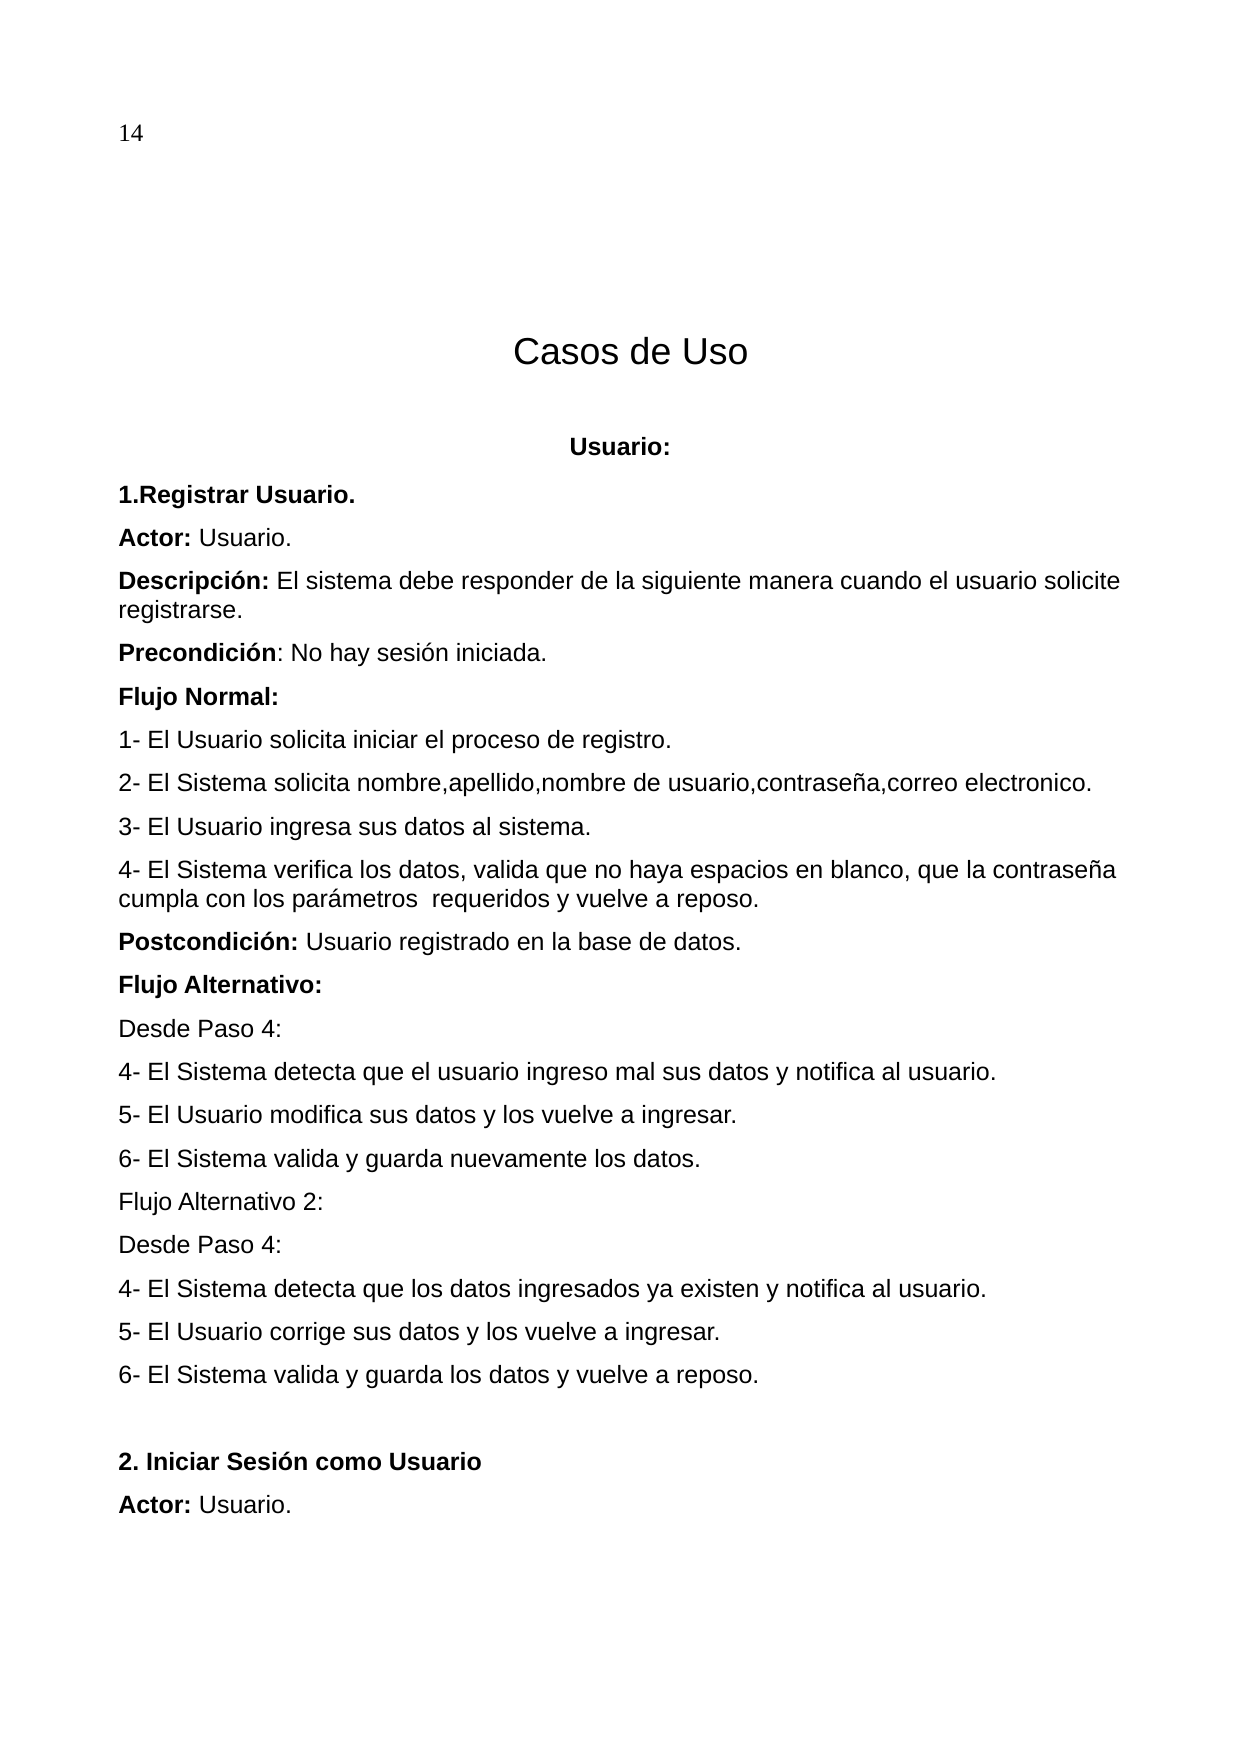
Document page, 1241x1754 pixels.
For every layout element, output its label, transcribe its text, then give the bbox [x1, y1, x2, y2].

text 2- El Sistema solicita nombre,apellido,nombre de usuario,contraseña,correo electronico. [118, 768, 1122, 797]
text Usuario: [118, 432, 1122, 461]
text Desde Paso 4: [118, 1231, 1122, 1259]
text 2. Iniciar Sesión como Usuario [118, 1447, 1122, 1476]
text 5- El Usuario modifica sus datos y los vuelve a ingresar. [118, 1101, 1122, 1129]
text 4- El Sistema verifica los datos, valida que no haya espacios en blanco, que la contraseña cumpla con los parámetros requeridos y vuelve a reposo. [118, 855, 1122, 913]
text 5- El Usuario corrige sus datos y los vuelve a ingresar. [118, 1317, 1122, 1346]
text Postcondición: Usuario registrado en la base de datos. [118, 927, 1122, 956]
text Flujo Alternativo 2: [118, 1187, 1122, 1216]
text 4- El Sistema detecta que los datos ingresados ya existen y notifica al usuario. [118, 1274, 1122, 1303]
text 4- El Sistema detecta que el usuario ingreso mal sus datos y notifica al usuario. [118, 1057, 1122, 1086]
text 6- El Sistema valida y guarda nuevamente los datos. [118, 1144, 1122, 1173]
text 6- El Sistema valida y guarda los datos y vuelve a reposo. [118, 1361, 1122, 1389]
text Flujo Alternativo: [118, 971, 1122, 999]
text 1- El Usuario solicita iniciar el proceso de registro. [118, 725, 1122, 754]
text Actor: Usuario. [118, 1491, 1122, 1519]
text 3- El Usuario ingresa sus datos al sistema. [118, 812, 1122, 841]
text Precondición: No hay sesión iniciada. [118, 638, 1122, 667]
text 1.Registrar Usuario. [118, 480, 1122, 508]
text Actor: Usuario. [118, 523, 1122, 552]
text Descripción: El sistema debe responder de la siguiente manera cuando el usuario solicite registrarse. [118, 566, 1122, 624]
text Flujo Normal: [118, 682, 1122, 711]
text Desde Paso 4: [118, 1014, 1122, 1043]
subtitle Casos de Uso [118, 329, 1122, 372]
